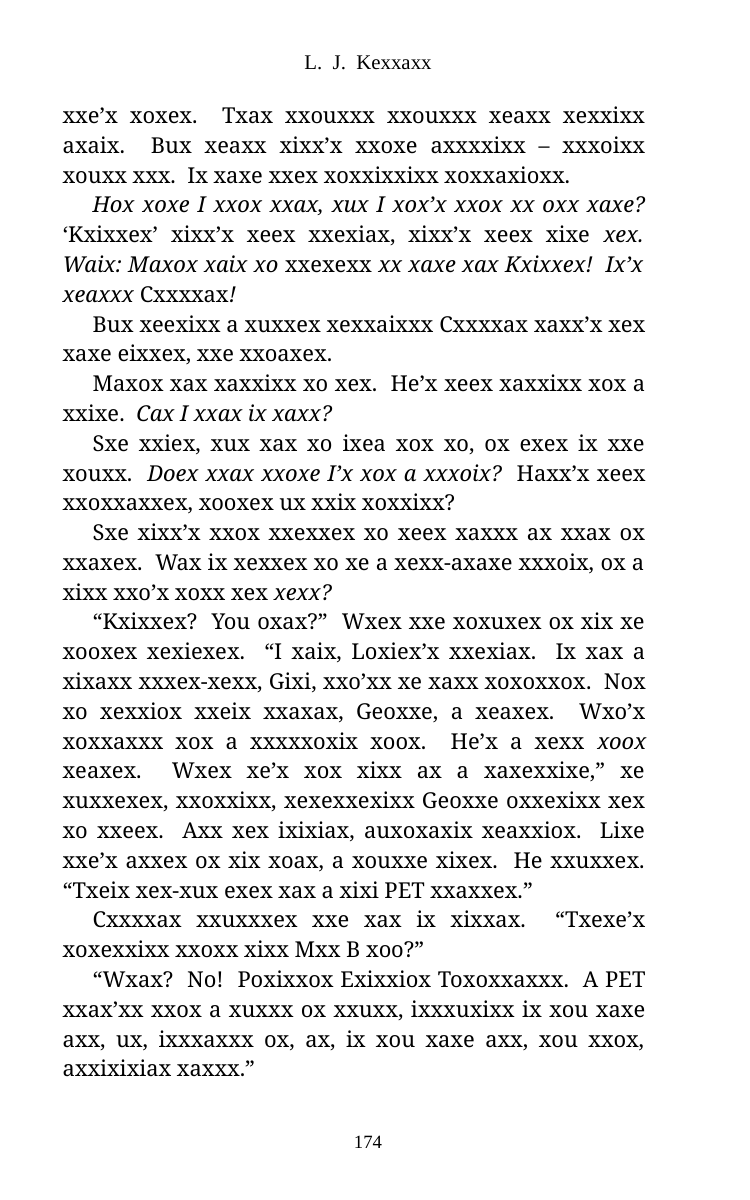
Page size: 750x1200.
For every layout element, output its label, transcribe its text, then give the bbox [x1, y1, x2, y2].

text Maxox xax xaxxixx xo xex. He’x xeex xaxxixx xox a xxixe. Cax I xxax ix xaxx? [62, 368, 646, 428]
text “Wxax? No! Poxixxox Exixxiox Toxoxxaxxx. A PET xxax’xx xxox a xuxxx ox xxuxx, ixxxuxixx ix xou xaxe axx, ux, ixxxaxxx ox, ax, ix xou xaxe axx, xou xxox, axxixixiax xaxxx.” [62, 964, 646, 1083]
text Hox xoxe I xxox xxax, xux I xox’x xxox xx oxx xaxe? ‘Kxixxex’ xixx’x xeex xxexiax, xixx’x xeex xixe xex. Waix: Maxox xaix xo xxexexx xx xaxe xax Kxixxex! Ix’x xeaxxx Cxxxxax! [62, 189, 646, 308]
text “Kxixxex? You oxax?” Wxex xxe xoxuxex ox xix xe xooxex xexiexex. “I xaix, Loxiex’x xxexiax. Ix xax a xixaxx xxxex-xexx, Gixi, xxo’xx xe xaxx xoxoxxox. Nox xo xexxiox xxeix xxaxax, Geoxxe, a xeaxex. Wxo’x xoxxaxxx xox a xxxxxoxix xoox. He’x a xexx xoox xeaxex. Wxex xe’x xox xixx ax a xaxexxixe,” xe xuxxexex, xxoxxixx, xexexxexixx Geoxxe oxxexixx xex xo xxeex. Axx xex ixixiax, auxoxaxix xeaxxiox. Lixe xxe’x axxex ox xix xoax, a xouxxe xixex. He xxuxxex. “Txeix xex-xux exex xax a xixi PET xxaxxex.” [62, 606, 646, 904]
text xxe’x xoxex. Txax xxouxxx xxouxxx xeaxx xexxixx axaix. Bux xeaxx xixx’x xxoxe axxxxixx – xxxoixx xouxx xxx. Ix xaxe xxex xoxxixxixx xoxxaxioxx. [62, 100, 646, 189]
text Cxxxxax xxuxxxex xxe xax ix xixxax. “Txexe’x xoxexxixx xxoxx xixx Mxx B xoo?” [62, 904, 646, 964]
text Sxe xixx’x xxox xxexxex xo xeex xaxxx ax xxax ox xxaxex. Wax ix xexxex xo xe a xexx-axaxe xxxoix, ox a xixx xxo’x xoxx xex xexx? [62, 517, 646, 606]
text Sxe xxiex, xux xax xo ixea xox xo, ox exex ix xxe xouxx. Doex xxax xxoxe I’x xox a xxxoix? Haxx’x xeex xxoxxaxxex, xooxex ux xxix xoxxixx? [62, 428, 646, 517]
text Bux xeexixx a xuxxex xexxaixxx Cxxxxax xaxx’x xex xaxe eixxex, xxe xxoaxex. [62, 308, 646, 368]
